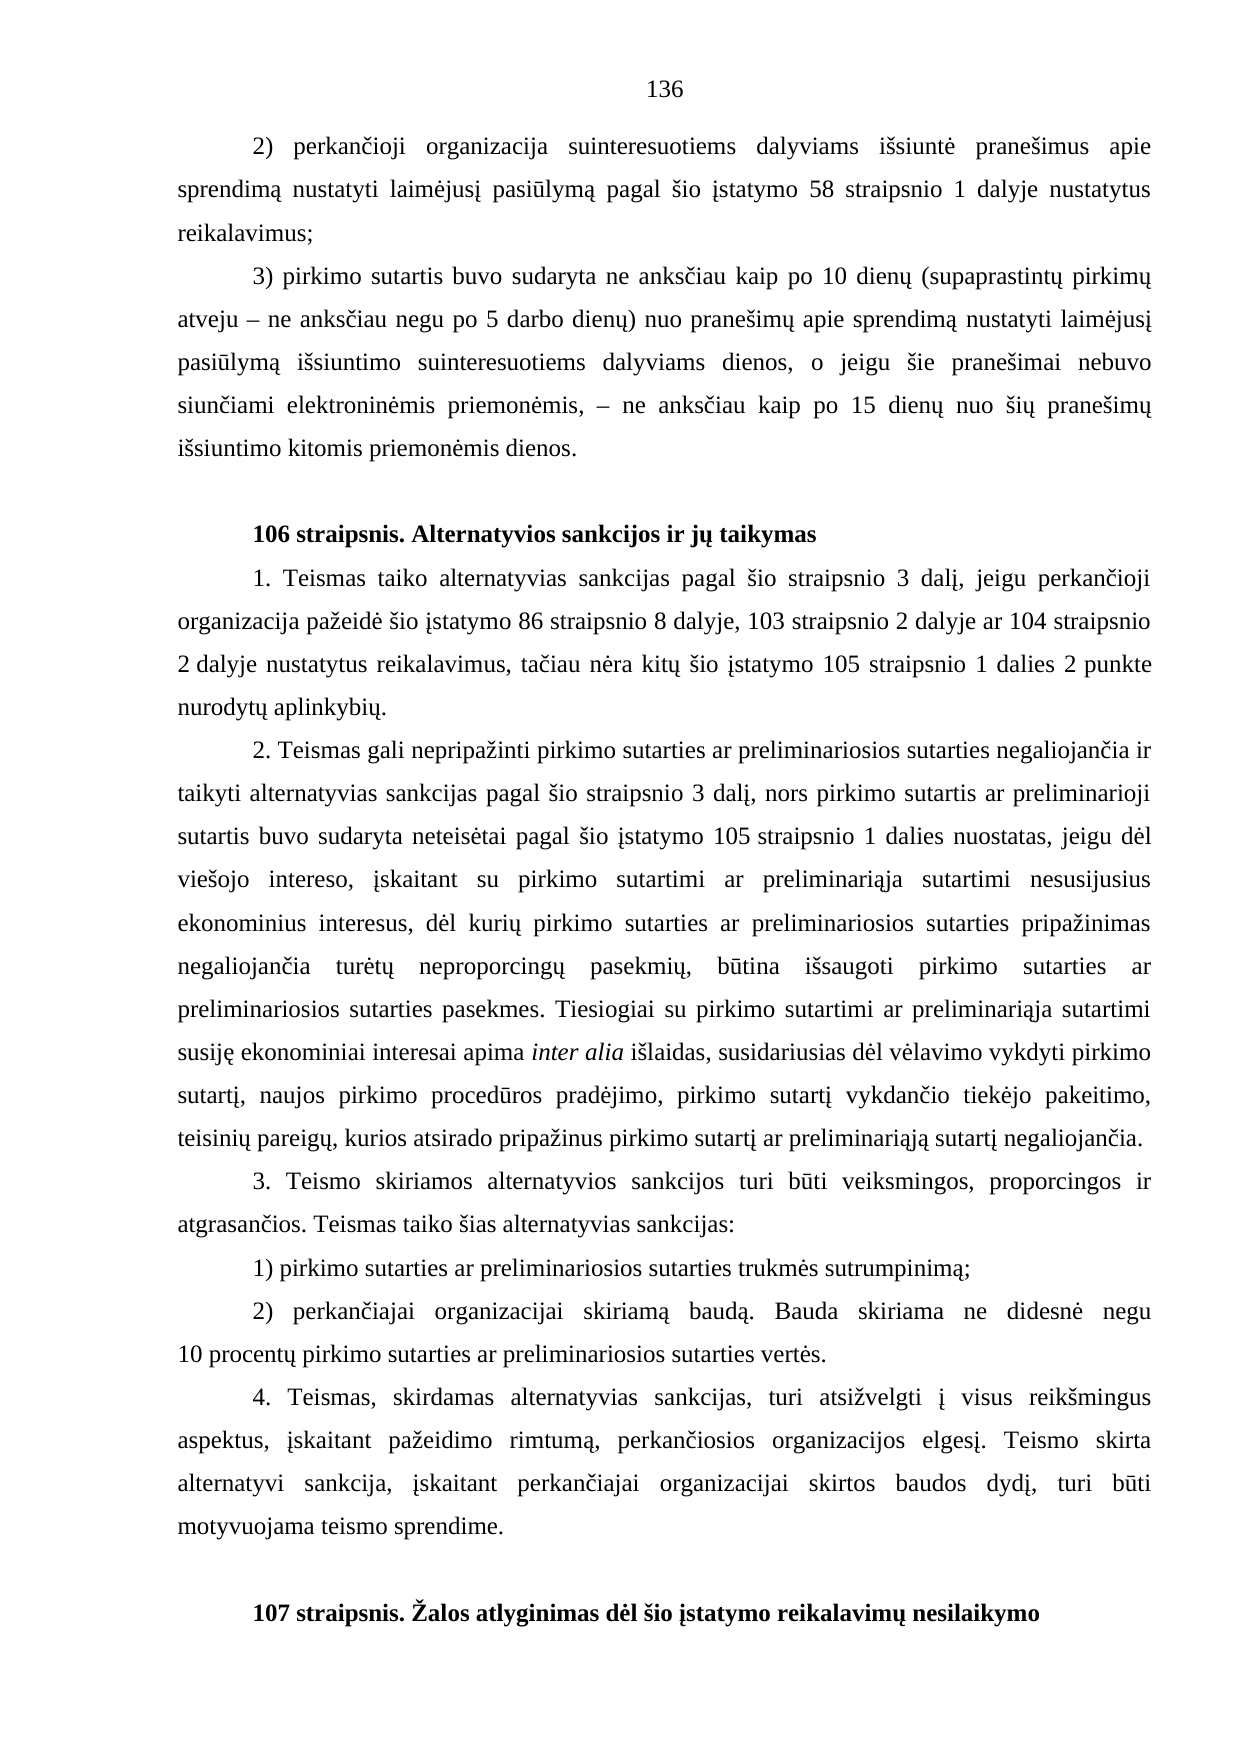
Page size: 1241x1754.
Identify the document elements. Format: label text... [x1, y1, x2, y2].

text 2. Teismas gali nepripažinti pirkimo sutarties ar preliminariosios sutarties negaliojančia ir taikyti alternatyvias sankcijas pagal šio straipsnio 3 dalį, nors pirkimo sutartis ar preliminarioji sutartis buvo sudaryta neteisėtai pagal šio įstatymo 105 straipsnio 1 dalies nuostatas, jeigu dėl viešojo intereso, įskaitant su pirkimo sutartimi ar preliminariąja sutartimi nesusijusius ekonominius interesus, dėl kurių pirkimo sutarties ar preliminariosios sutarties pripažinimas negaliojančia turėtų neproporcingų pasekmių, būtina išsaugoti pirkimo sutarties ar preliminariosios sutarties pasekmes. Tiesiogiai su pirkimo sutartimi ar preliminariąja sutartimi susiję ekonominiai interesai apima inter alia išlaidas, susidariusias dėl vėlavimo vykdyti pirkimo sutartį, naujos pirkimo procedūros pradėjimo, pirkimo sutartį vykdančio tiekėjo pakeitimo, teisinių pareigų, kurios atsirado pripažinus pirkimo sutartį ar preliminariąją sutartį negaliojančia. [177, 735, 1152, 1152]
text 107 straipsnis. Žalos atlyginimas dėl šio įstatymo reikalavimų nesilaikymo [177, 1598, 1152, 1626]
text 106 straipsnis. Alternatyvios sankcijos ir jų taikymas [177, 519, 1152, 548]
text 4. Teismas, skirdamas alternatyvias sankcijas, turi atsižvelgti į visus reikšmingus aspektus, įskaitant pažeidimo rimtumą, perkančiosios organizacijos elgesį. Teismo skirta alternatyvi sankcija, įskaitant perkančiajai organizacijai skirtos baudos dydį, turi būti motyvuojama teismo sprendime. [177, 1382, 1152, 1540]
text 2) perkančiajai organizacijai skiriamą baudą. Bauda skiriama ne didesnė negu 10 procentų pirkimo sutarties ar preliminariosios sutarties vertės. [177, 1296, 1152, 1368]
text 3. Teismo skiriamos alternatyvios sankcijos turi būti veiksmingos, proporcingos ir atgrasančios. Teismas taiko šias alternatyvias sankcijas: [177, 1166, 1152, 1238]
text 3) pirkimo sutartis buvo sudaryta ne anksčiau kaip po 10 dienų (supaprastintų pirkimų atveju – ne anksčiau negu po 5 darbo dienų) nuo pranešimų apie sprendimą nustatyti laimėjusį pasiūlymą išsiuntimo suinteresuotiems dalyviams dienos, o jeigu šie pranešimai nebuvo siunčiami elektroninėmis priemonėmis, – ne anksčiau kaip po 15 dienų nuo šių pranešimų išsiuntimo kitomis priemonėmis dienos. [177, 261, 1152, 462]
text 1. Teismas taiko alternatyvias sankcijas pagal šio straipsnio 3 dalį, jeigu perkančioji organizacija pažeidė šio įstatymo 86 straipsnio 8 dalyje, 103 straipsnio 2 dalyje ar 104 straipsnio 2 dalyje nustatytus reikalavimus, tačiau nėra kitų šio įstatymo 105 straipsnio 1 dalies 2 punkte nurodytų aplinkybių. [177, 563, 1152, 721]
text 2) perkančioji organizacija suinteresuotiems dalyviams išsiuntė pranešimus apie sprendimą nustatyti laimėjusį pasiūlymą pagal šio įstatymo 58 straipsnio 1 dalyje nustatytus reikalavimus; [177, 131, 1152, 246]
text 1) pirkimo sutarties ar preliminariosios sutarties trukmės sutrumpinimą; [177, 1253, 1152, 1281]
